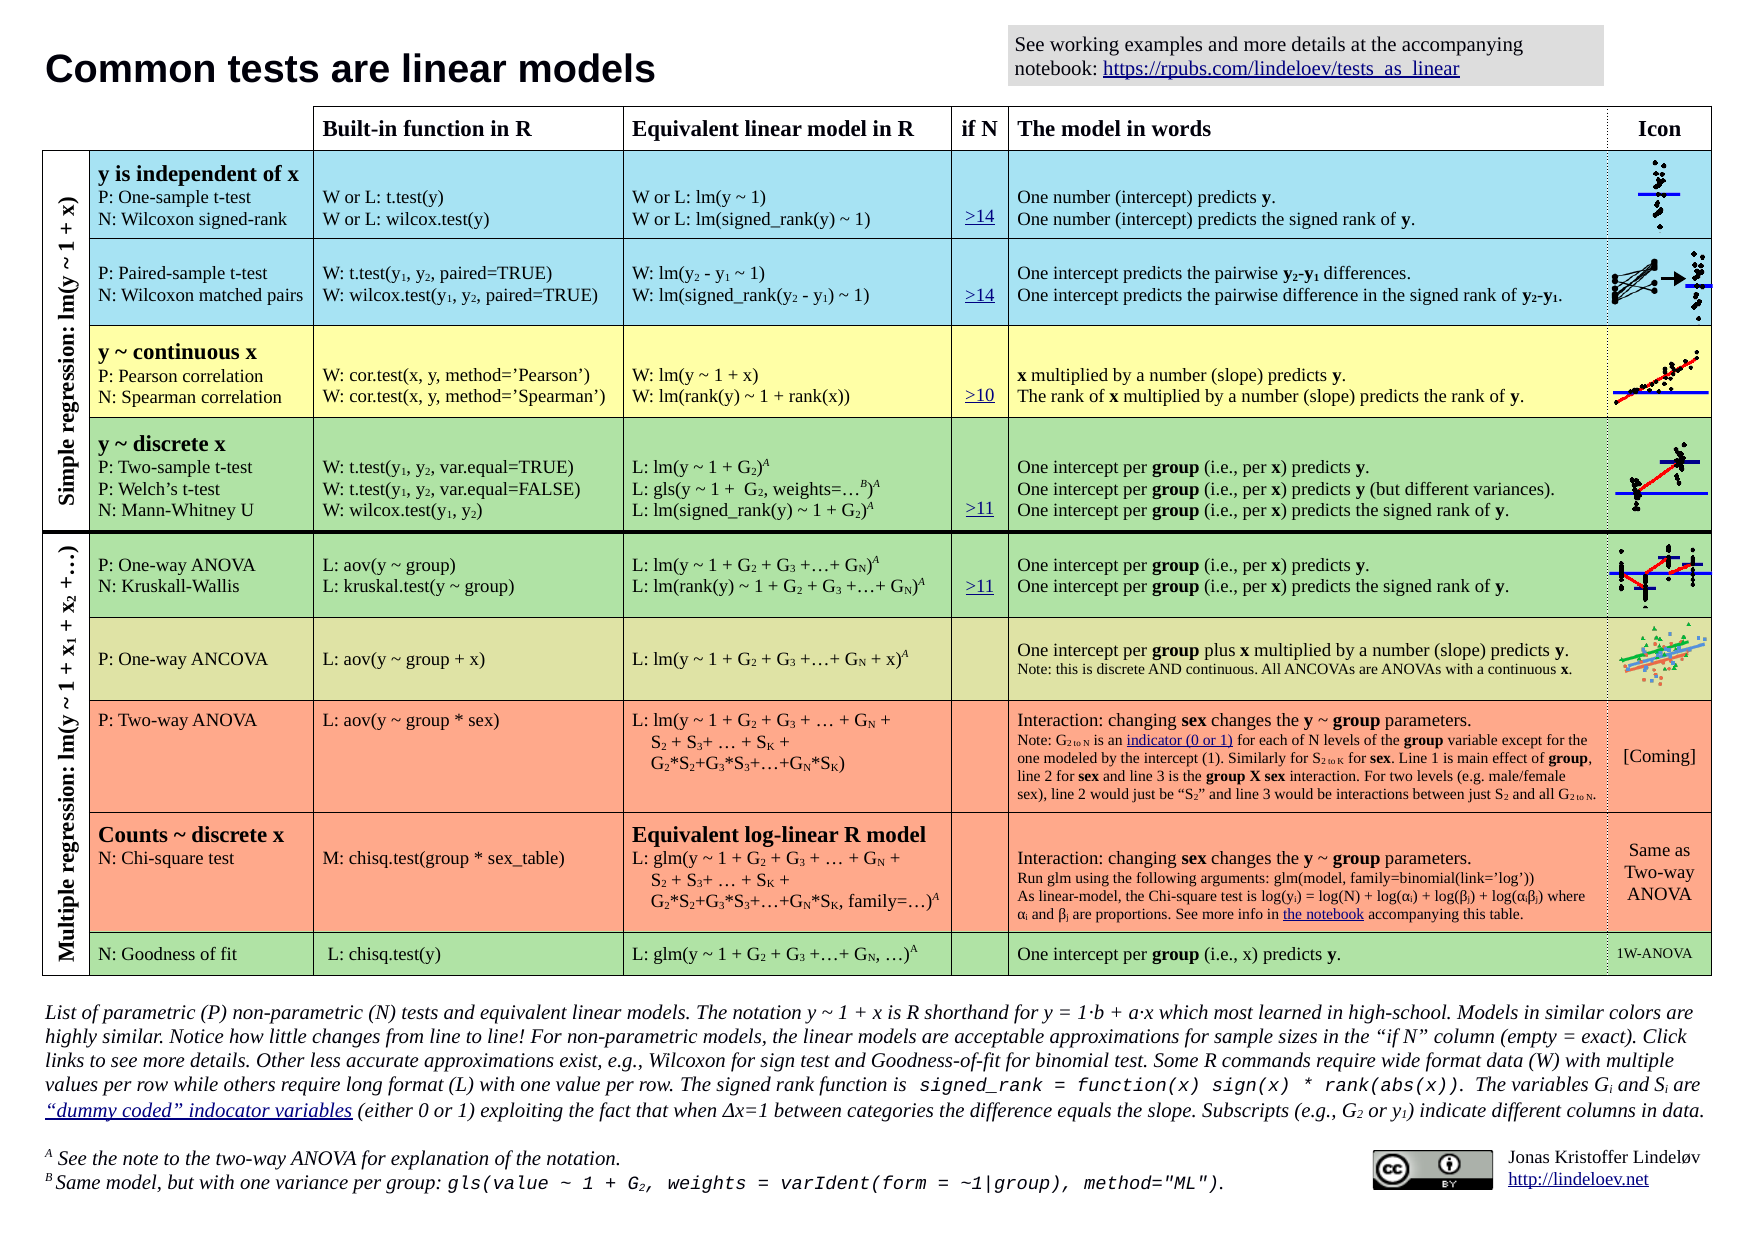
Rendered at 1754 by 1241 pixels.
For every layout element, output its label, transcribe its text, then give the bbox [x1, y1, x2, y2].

table_cell [Coming] [1608, 701, 1711, 811]
picture [1372, 1150, 1494, 1190]
table_cell x multiplied by a number (slope) predicts y. The rank of x multiplied by a number (slope) predicts the rank of y. [1009, 326, 1607, 417]
table_header The model in words [1009, 107, 1607, 150]
table_cell L: aov(y ~ group + x) [314, 618, 623, 700]
table_cell Interaction: changing sex changes the y ~ group parameters. Note: G2 to N is an indicator (0 or 1) for each of N levels of the group variable except for the one modeled by the intercept (1). Similarly for S2 to K for sex. Line 1 is main effect of group, line 2 for sex and line 3 is the group X sex interaction. For two levels (e.g. male/female sex), line 2 would just be “S2” and line 3 would be interactions between just S2 and all G2 to N. [1009, 701, 1607, 811]
table_cell L: aov(y ~ group * sex) [314, 701, 623, 811]
table_cell 1W-ANOVA [1608, 933, 1711, 975]
table_cell L: glm(y ~ 1 + G2 + G3 +…+ GN, …)A [624, 933, 951, 975]
table_cell W or L: t.test(y) W or L: wilcox.test(y) [314, 151, 623, 238]
picture [1609, 539, 1713, 611]
table_cell [1608, 418, 1711, 530]
table_cell [952, 618, 1008, 700]
table_cell L: lm(y ~ 1 + G2)A L: gls(y ~ 1 + G2, weights=…B)A L: lm(signed_rank(y) ~ 1 + G2)A [624, 418, 951, 530]
picture [1608, 255, 1661, 309]
table_cell y ~ discrete x P: Two-sample t-test P: Welch’s t-test N: Mann-Whitney U [90, 418, 313, 530]
table_cell One intercept per group (i.e., per x) predicts y. One intercept per group (i.e., per x) predicts the signed rank of y. [1009, 534, 1607, 617]
table_cell N: Goodness of fit [90, 933, 313, 975]
table_header Equivalent linear model in R [624, 107, 951, 150]
table_cell P: One-way ANOVA N: Kruskall-Wallis [90, 534, 313, 617]
text B Same model, but with one variance per group: gls(value ~ 1 + G2, weights = varIdent(form = ~1|group), method="ML"). [45, 1170, 1364, 1195]
table_cell >14 [952, 151, 1008, 238]
table_cell y is independent of x P: One-sample t-test N: Wilcoxon signed-rank [90, 151, 313, 238]
picture [1613, 336, 1709, 412]
picture [1615, 436, 1708, 519]
text Jonas Kristoffer Lindeløv [1373, 1146, 1707, 1168]
table_cell One number (intercept) predicts y. One number (intercept) predicts the signed rank of y. [1009, 151, 1607, 238]
table_cell >14 [952, 239, 1008, 325]
table_cell [1608, 239, 1711, 277]
table_cell P: Two-way ANOVA [90, 701, 313, 811]
table_header Built-in function in R [314, 107, 623, 150]
table_cell W: lm(y2 - y1 ~ 1) W: lm(signed_rank(y2 - y1) ~ 1) [624, 239, 951, 325]
table_cell >10 [952, 326, 1008, 417]
table_cell L: lm(y ~ 1 + G2 + G3 +…+ GN + x)A [624, 618, 951, 700]
table_cell P: One-way ANCOVA [90, 618, 313, 700]
table_cell M: chisq.test(group * sex_table) [314, 813, 623, 931]
table_cell Simple regression: lm(y ~ 1 + x) . [43, 151, 89, 530]
table_cell Same as Two-way ANOVA [1608, 813, 1711, 931]
table_cell >11 [952, 534, 1008, 617]
table_cell One intercept per group (i.e., x) predicts y. [1009, 933, 1607, 975]
table_cell [1608, 534, 1711, 617]
table_cell L: lm(y ~ 1 + G2 + G3 + … + GN + S2 + S3+ … + SK + G2*S2+G3*S3+…+GN*SK) [624, 701, 951, 811]
table_cell y ~ continuous x P: Pearson correlation N: Spearman correlation [90, 326, 313, 417]
picture [1685, 241, 1713, 329]
table_cell [952, 701, 1008, 811]
text http://lindeloev.net [1494, 1168, 1707, 1189]
table_cell >11 [952, 418, 1008, 530]
table_cell W or L: lm(y ~ 1) W or L: lm(signed_rank(y) ~ 1) [624, 151, 951, 238]
table_cell One intercept per group plus x multiplied by a number (slope) predicts y. Note: this is discrete AND continuous. All ANCOVAs are ANOVAs with a continuous x. [1009, 618, 1607, 700]
table_cell W: t.test(y1, y2, var.equal=TRUE) W: t.test(y1, y2, var.equal=FALSE) W: wilcox.test(y1, y2) [314, 418, 623, 530]
table_cell [1608, 618, 1711, 700]
table_cell One intercept predicts the pairwise y2-y1 differences. One intercept predicts the pairwise difference in the signed rank of y2-y1. [1009, 239, 1607, 325]
picture [1629, 150, 1686, 237]
table_cell L: lm(y ~ 1 + G2 + G3 +…+ GN)A L: lm(rank(y) ~ 1 + G2 + G3 +…+ GN)A [624, 534, 951, 617]
table_cell Counts ~ discrete x N: Chi-square test [90, 813, 313, 931]
text List of parametric (P) non-parametric (N) tests and equivalent linear models. The notation y ~ 1 + x is R shorthand for y = 1·b + a·x which most learned in high-school. Models in similar colors are highly similar. Notice how little changes from line to line! For non-parametric models, the linear models are acceptable approximations for sample sizes in the “if N” column (empty = exact). Click links to see more details. Other less accurate approximations exist, e.g., Wilcoxon for sign test and Goodness-of-fit for binomial test. Some R commands require wide format data (W) with multiple values per row while others require long format (L) with one value per row. The signed rank function is signed_rank = function(x) sign(x) * rank(abs(x)). The variables Gi and Si are “dummy coded” indocator variables (either 0 or 1) exploiting the fact that when Δx=1 between categories the difference equals the slope. Subscripts (e.g., G2 or y1) indicate different columns in data. [45, 999, 1708, 1122]
table_cell [952, 933, 1008, 975]
table_cell [952, 813, 1008, 931]
table_header [42, 106, 313, 150]
table_cell L: aov(y ~ group) L: kruskal.test(y ~ group) [314, 534, 623, 617]
table_cell [1608, 151, 1711, 238]
table_cell L: chisq.test(y) [314, 933, 623, 975]
picture [1609, 616, 1714, 695]
list See working examples and more details at the accompanying notebook: https://rpubs.com/lindeloev/tests_as_linear [1014, 31, 1598, 79]
subtitle Common tests are linear models [45, 45, 1708, 91]
table_cell Multiple regression: lm(y ~ 1 + x1 + x2 +…) [43, 534, 89, 975]
table_cell One intercept per group (i.e., per x) predicts y. One intercept per group (i.e., per x) predicts y (but different variances). One intercept per group (i.e., per x) predicts the signed rank of y. [1009, 418, 1607, 530]
table_cell W: cor.test(x, y, method=’Pearson’) W: cor.test(x, y, method=’Spearman’) [314, 326, 623, 417]
table_cell Equivalent log-linear R model L: glm(y ~ 1 + G2 + G3 + … + GN + S2 + S3+ … + SK + G2*S2+G3*S3+…+GN*SK, family=…)A [624, 813, 951, 931]
text A See the note to the two-way ANOVA for explanation of the notation. [45, 1122, 1716, 1201]
table_cell Interaction: changing sex changes the y ~ group parameters. Run glm using the following arguments: glm(model, family=binomial(link=’log’)) As linear-model, the Chi-square test is log(yi) = log(N) + log(αi) + log(βj) + log(αiβj) where αi and βj are proportions. See more info in the notebook accompanying this table. [1009, 813, 1607, 931]
table_cell W: lm(y ~ 1 + x) W: lm(rank(y) ~ 1 + rank(x)) [624, 326, 951, 417]
table_cell W: t.test(y1, y2, paired=TRUE) W: wilcox.test(y1, y2, paired=TRUE) [314, 239, 623, 325]
table_cell P: Paired-sample t-test N: Wilcoxon matched pairs [90, 239, 313, 325]
table_cell [1608, 326, 1711, 417]
table_header Icon [1608, 107, 1711, 150]
table_cell [1608, 280, 1685, 325]
table_header if N [952, 107, 1008, 150]
